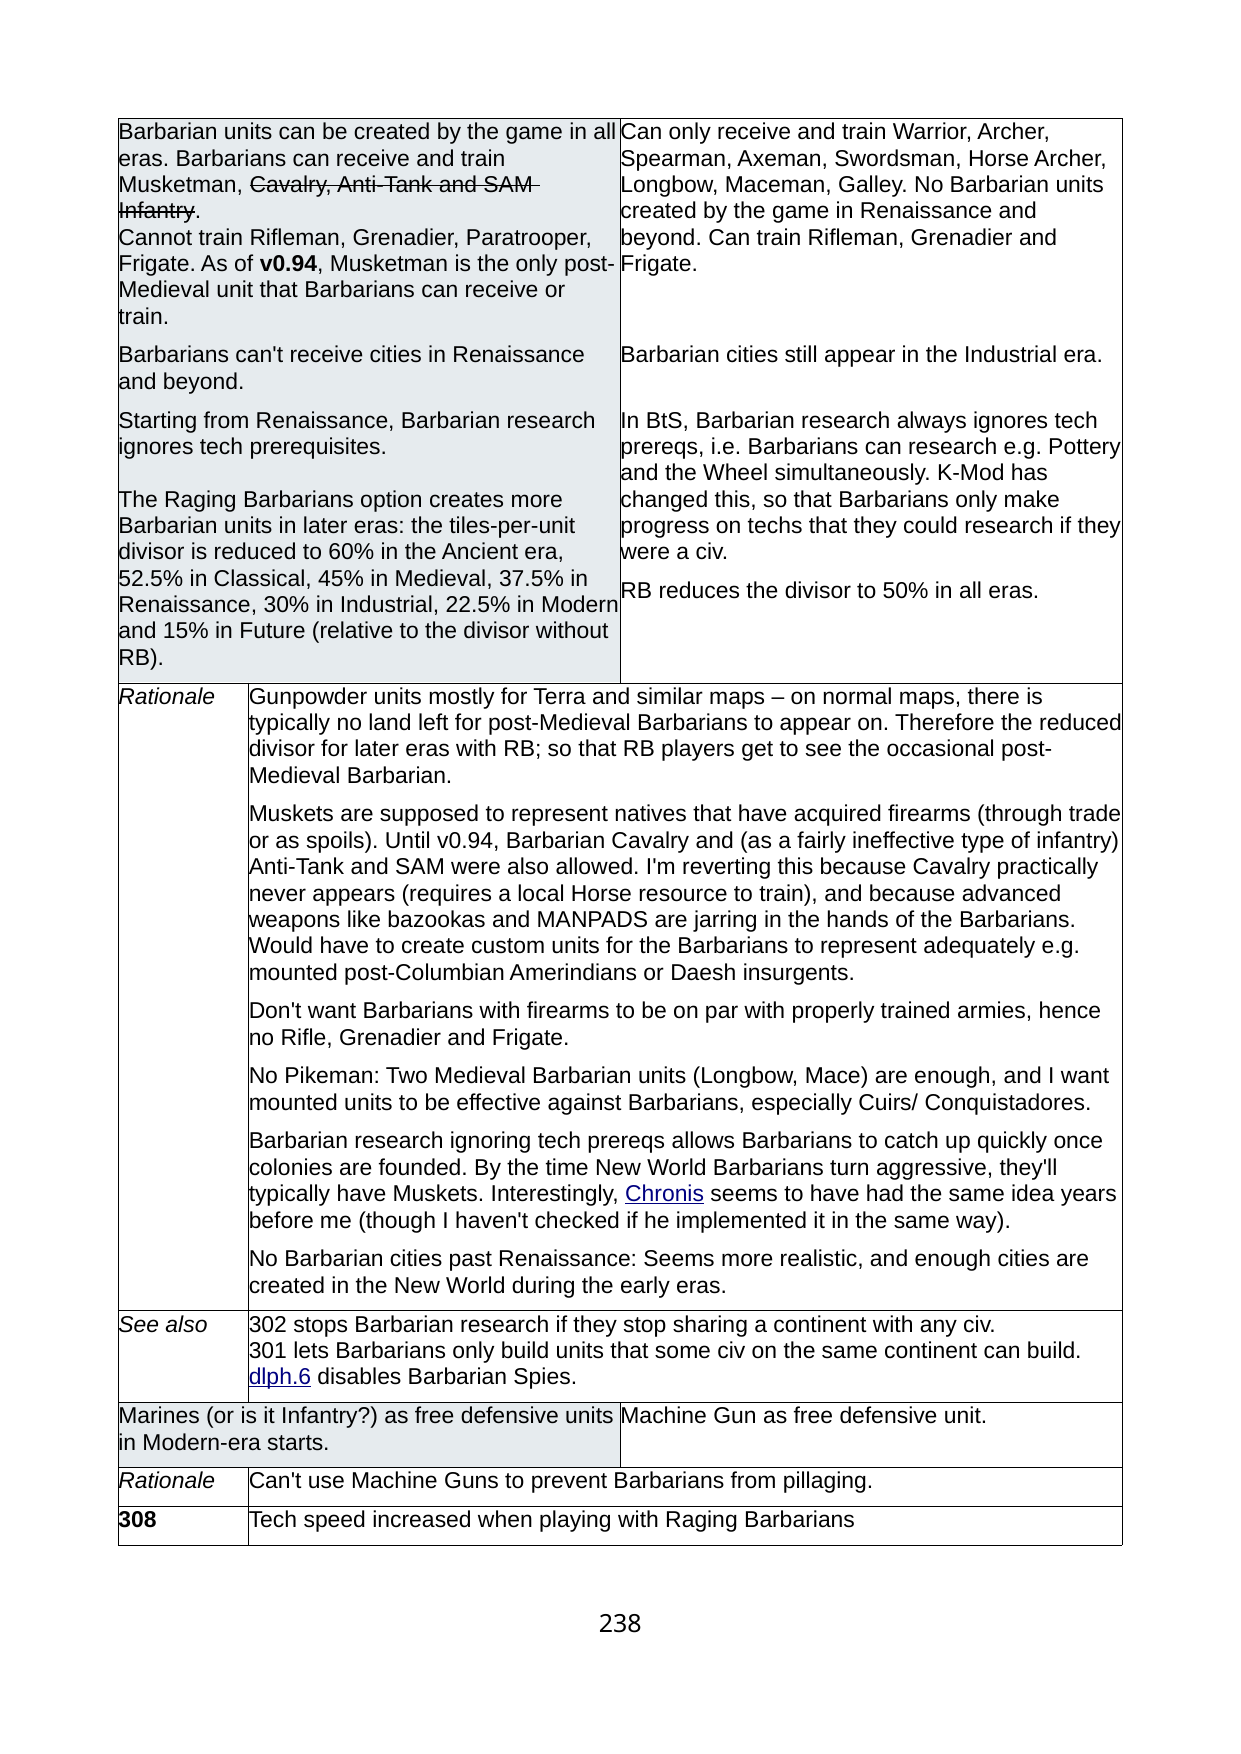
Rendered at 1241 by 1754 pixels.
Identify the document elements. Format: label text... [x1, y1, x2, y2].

table_cell Gunpowder units mostly for Terra and similar maps – on normal maps, there is typically no land left for post-Medieval Barbarians to appear on. Therefore the reduced divisor for later eras with RB; so that RB players get to see the occasional post-Medieval Barbarian. Muskets are supposed to represent natives that have acquired firearms (through trade or as spoils). Until v0.94, Barbarian Cavalry and (as a fairly ineffective type of infantry) Anti-Tank and SAM were also allowed. I'm reverting this because Cavalry practically never appears (requires a local Horse resource to train), and because advanced weapons like bazookas and MANPADS are jarring in the hands of the Barbarians. Would have to create custom units for the Barbarians to represent adequately e.g. mounted post-Columbian Amerindians or Daesh insurgents. Don't want Barbarians with firearms to be on par with properly trained armies, hence no Rifle, Grenadier and Frigate. No Pikeman: Two Medieval Barbarian units (Longbow, Mace) are enough, and I want mounted units to be effective against Barbarians, especially Cuirs/ Conquistadores. Barbarian research ignoring tech prereqs allows Barbarians to catch up quickly once colonies are founded. By the time New World Barbarians turn aggressive, they'll typically have Muskets. Interestingly, Chronis seems to have had the same idea years before me (though I haven't checked if he implemented it in the same way). No Barbarian cities past Renaissance: Seems more realistic, and enough cities are created in the New World during the early eras. [249, 684, 1122, 1310]
table_cell Can't use Machine Guns to prevent Barbarians from pillaging. [249, 1468, 1122, 1506]
table_cell Tech speed increased when playing with Raging Barbarians [249, 1507, 1122, 1545]
table_cell 308 [119, 1507, 248, 1545]
table_cell Machine Gun as free defensive unit. [621, 1403, 1122, 1467]
table_cell Barbarian units can be created by the game in all eras. Barbarians can receive and train Musketman, Cavalry, Anti-Tank and SAM Infantry. Cannot train Rifleman, Grenadier, Paratrooper, Frigate. As of v0.94, Musketman is the only post-Medieval unit that Barbarians can receive or train. Barbarians can't receive cities in Renaissance and beyond. Starting from Renaissance, Barbarian research ignores tech prerequisites. The Raging Barbarians option creates more Barbarian units in later eras: the tiles-per-unit divisor is reduced to 60% in the Ancient era, 52.5% in Classical, 45% in Medieval, 37.5% in Renaissance, 30% in Industrial, 22.5% in Modern and 15% in Future (relative to the divisor without RB). [119, 119, 620, 682]
table_cell Can only receive and train Warrior, Archer, Spearman, Axeman, Swordsman, Horse Archer, Longbow, Maceman, Galley. No Barbarian units created by the game in Renaissance and beyond. Can train Rifleman, Grenadier and Frigate. Barbarian cities still appear in the Industrial era. In BtS, Barbarian research always ignores tech prereqs, i.e. Barbarians can research e.g. Pottery and the Wheel simultaneously. K-Mod has changed this, so that Barbarians only make progress on techs that they could research if they were a civ. RB reduces the divisor to 50% in all eras. [621, 119, 1122, 682]
table_cell Rationale [119, 1468, 248, 1506]
table_cell See also [119, 1311, 248, 1402]
table_cell 302 stops Barbarian research if they stop sharing a continent with any civ. 301 lets Barbarians only build units that some civ on the same continent can build. dlph.6 disables Barbarian Spies. [249, 1311, 1122, 1402]
table_cell Rationale [119, 684, 248, 1310]
table_cell Marines (or is it Infantry?) as free defensive units in Modern-era starts. [119, 1403, 620, 1467]
